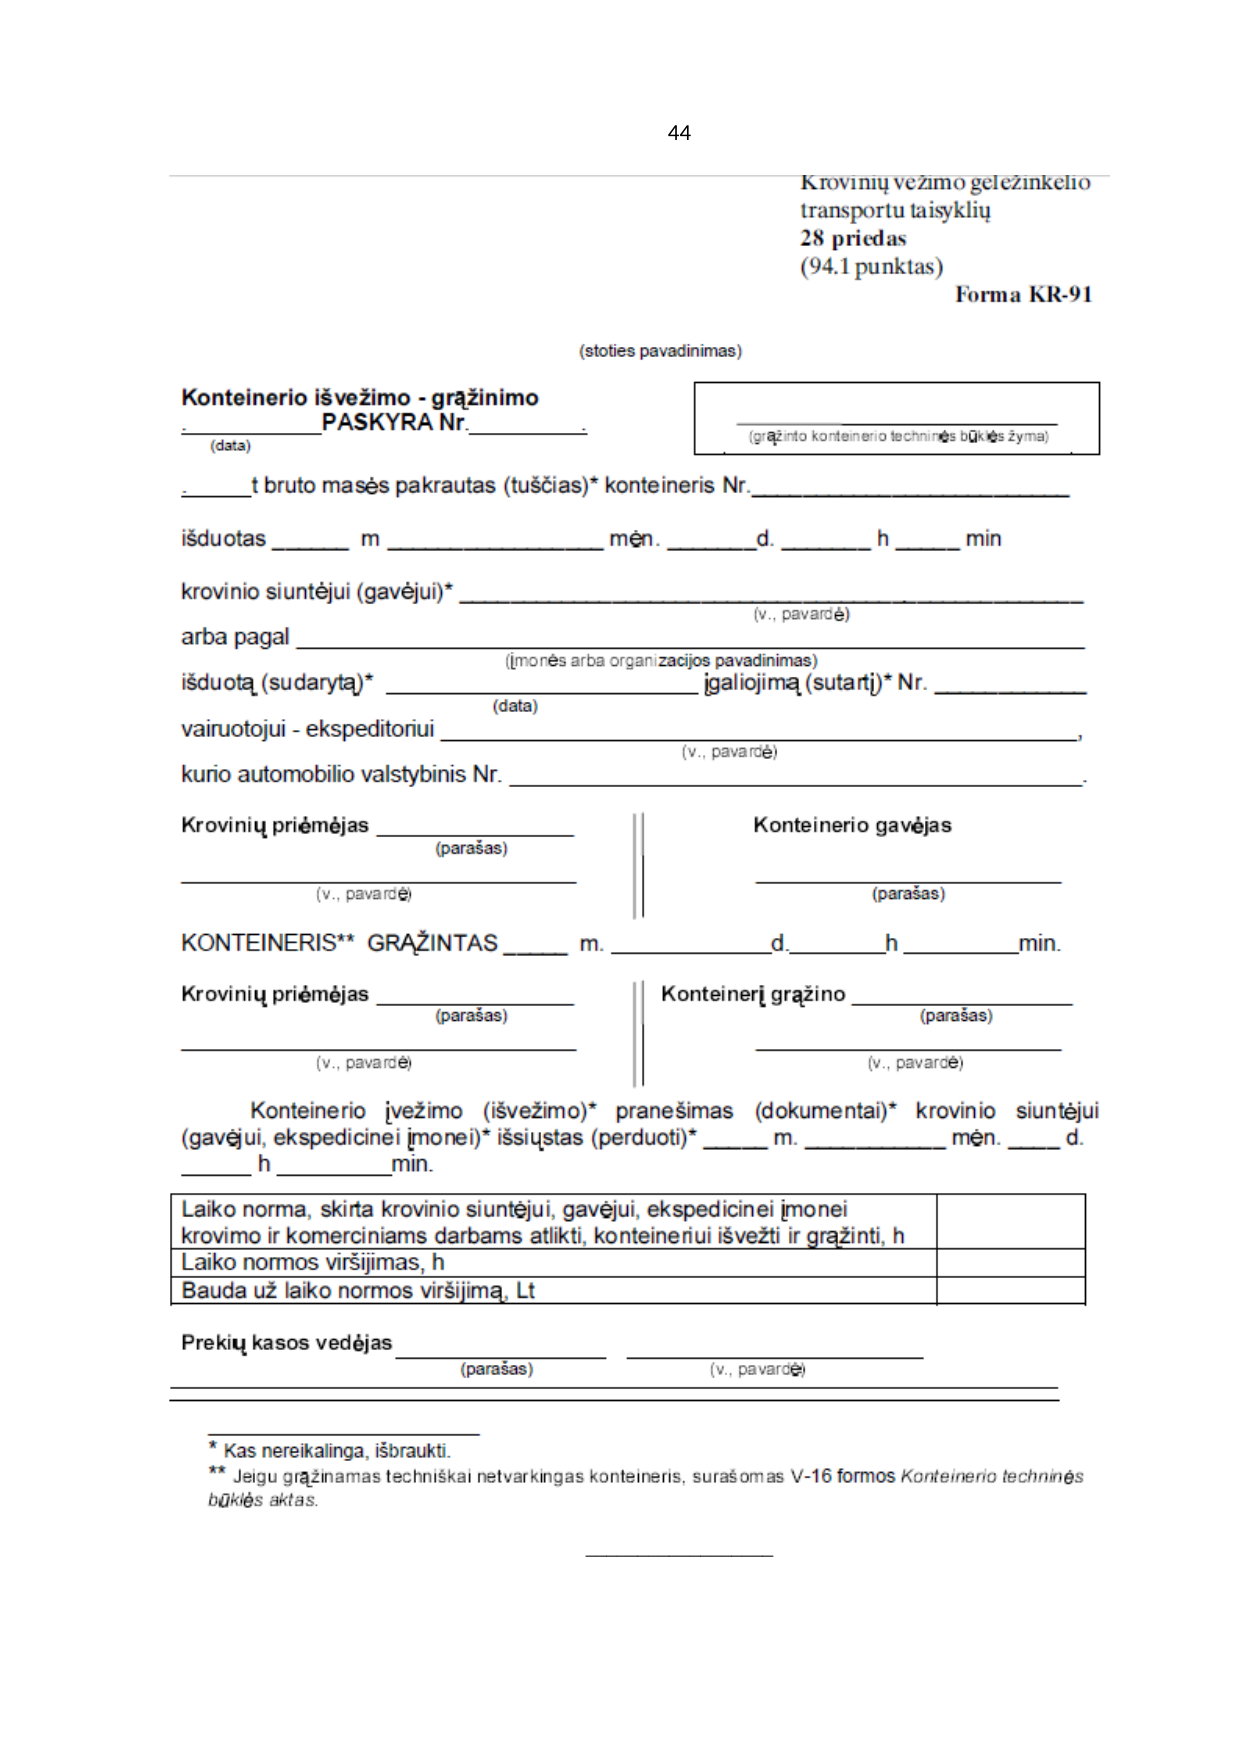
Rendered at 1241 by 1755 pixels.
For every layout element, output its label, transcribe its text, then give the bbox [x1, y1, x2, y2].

text __________________ [207, 1535, 1152, 1559]
